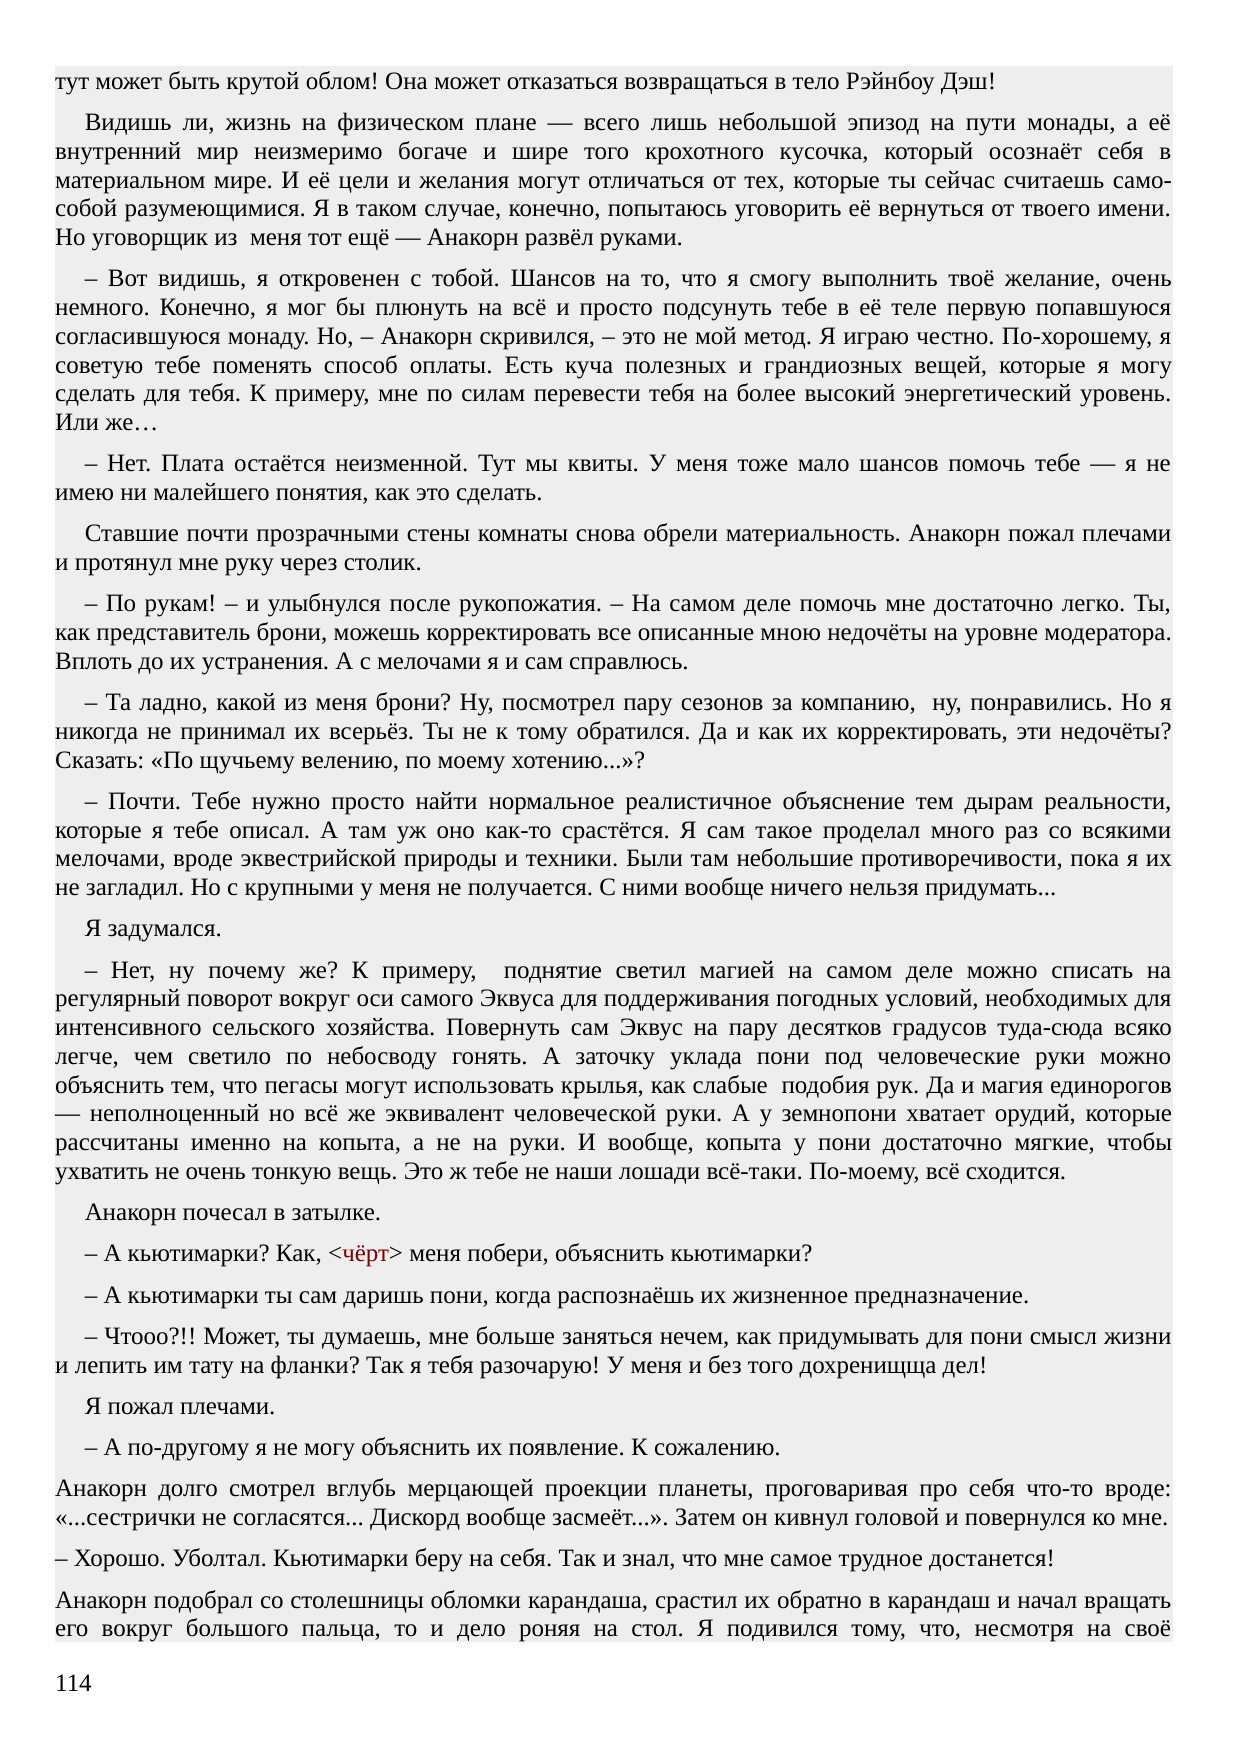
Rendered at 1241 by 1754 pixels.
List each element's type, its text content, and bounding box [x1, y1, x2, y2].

text Ставшие почти прозрачными стены комнаты снова обрели материальность. Анакорн пожал плечами и протянул мне руку через столик. [55, 518, 1173, 576]
text – Хорошо. Уболтал. Кьютимарки беру на себя. Так и знал, что мне самое трудное достанется! [55, 1543, 1173, 1572]
text – А кьютимарки? Как, <чёрт> меня побери, объяснить кьютимарки? [55, 1238, 1173, 1267]
text Я пожал плечами. [55, 1391, 1173, 1420]
text Видишь ли, жизнь на физическом плане — всего лишь небольшой эпизод на пути монады, а её внутренний мир неизмеримо богаче и шире того крохотного кусочка, который осознаёт себя в материальном мире. И её цели и желания могут отличаться от тех, которые ты сейчас считаешь само-собой разумеющимися. Я в таком случае, конечно, попытаюсь уговорить её вернуться от твоего имени. Но уговорщик из меня тот ещё — Анакорн развёл руками. [55, 107, 1173, 251]
text – По рукам! – и улыбнулся после рукопожатия. – На самом деле помочь мне достаточно легко. Ты, как представитель брони, можешь корректировать все описанные мною недочёты на уровне модератора. Вплоть до их устранения. А с мелочами я и сам справлюсь. [55, 588, 1173, 675]
text – Почти. Тебе нужно просто найти нормальное реалистичное объяснение тем дырам реальности, которые я тебе описал. А там уж оно как-то срастётся. Я сам такое проделал много раз со всякими мелочами, вроде эквестрийской природы и техники. Были там небольшие противоречивости, пока я их не загладил. Но с крупными у меня не получается. С ними вообще ничего нельзя придумать... [55, 786, 1173, 901]
text Анакорн долго смотрел вглубь мерцающей проекции планеты, проговаривая про себя что-то вроде: «...сестрички не согласятся... Дискорд вообще засмеёт...». Затем он кивнул головой и повернулся ко мне. [55, 1473, 1173, 1531]
text тут может быть крутой облом! Она может отказаться возвращаться в тело Рэйнбоу Дэш! [55, 66, 1173, 95]
text – Чтооо?!! Может, ты думаешь, мне больше заняться нечем, как придумывать для пони смысл жизни и лепить им тату на фланки? Так я тебя разочарую! У меня и без того дохренищща дел! [55, 1321, 1173, 1378]
text Анакорн почесал в затылке. [55, 1197, 1173, 1226]
text Анакорн подобрал со столешницы обломки карандаша, срастил их обратно в карандаш и начал вращать его вокруг большого пальца, то и дело роняя на стол. Я подивился тому, что, несмотря на своё [55, 1585, 1173, 1642]
text – А по-другому я не могу объяснить их появление. К сожалению. [55, 1432, 1173, 1461]
text – Та ладно, какой из меня брони? Ну, посмотрел пару сезонов за компанию, ну, понравились. Но я никогда не принимал их всерьёз. Ты не к тому обратился. Да и как их корректировать, эти недочёты? Сказать: «По щучьему велению, по моему хотению...»? [55, 687, 1173, 773]
text – Нет, ну почему же? К примеру, поднятие светил магией на самом деле можно списать на регулярный поворот вокруг оси самого Эквуса для поддерживания погодных условий, необходимых для интенсивного сельского хозяйства. Повернуть сам Эквус на пару десятков градусов туда-сюда всяко легче, чем светило по небосводу гонять. А заточку уклада пони под человеческие руки можно объяснить тем, что пегасы могут использовать крылья, как слабые подобия рук. Да и магия единорогов — неполноценный но всё же эквивалент человеческой руки. А у земнопони хватает орудий, которые рассчитаны именно на копыта, а не на руки. И вообще, копыта у пони достаточно мягкие, чтобы ухватить не очень тонкую вещь. Это ж тебе не наши лошади всё-таки. По-моему, всё сходится. [55, 955, 1173, 1185]
text – А кьютимарки ты сам даришь пони, когда распознаёшь их жизненное предназначение. [55, 1280, 1173, 1308]
text – Вот видишь, я откровенен с тобой. Шансов на то, что я смогу выполнить твоё желание, очень немного. Конечно, я мог бы плюнуть на всё и просто подсунуть тебе в её теле первую попавшуюся согласившуюся монаду. Но, – Анакорн скривился, – это не мой метод. Я играю честно. По-хорошему, я советую тебе поменять способ оплаты. Есть куча полезных и грандиозных вещей, которые я могу сделать для тебя. К примеру, мне по силам перевести тебя на более высокий энергетический уровень. Или же… [55, 263, 1173, 436]
text – Нет. Плата остаётся неизменной. Тут мы квиты. У меня тоже мало шансов помочь тебе — я не имею ни малейшего понятия, как это сделать. [55, 448, 1173, 506]
text Я задумался. [55, 913, 1173, 942]
